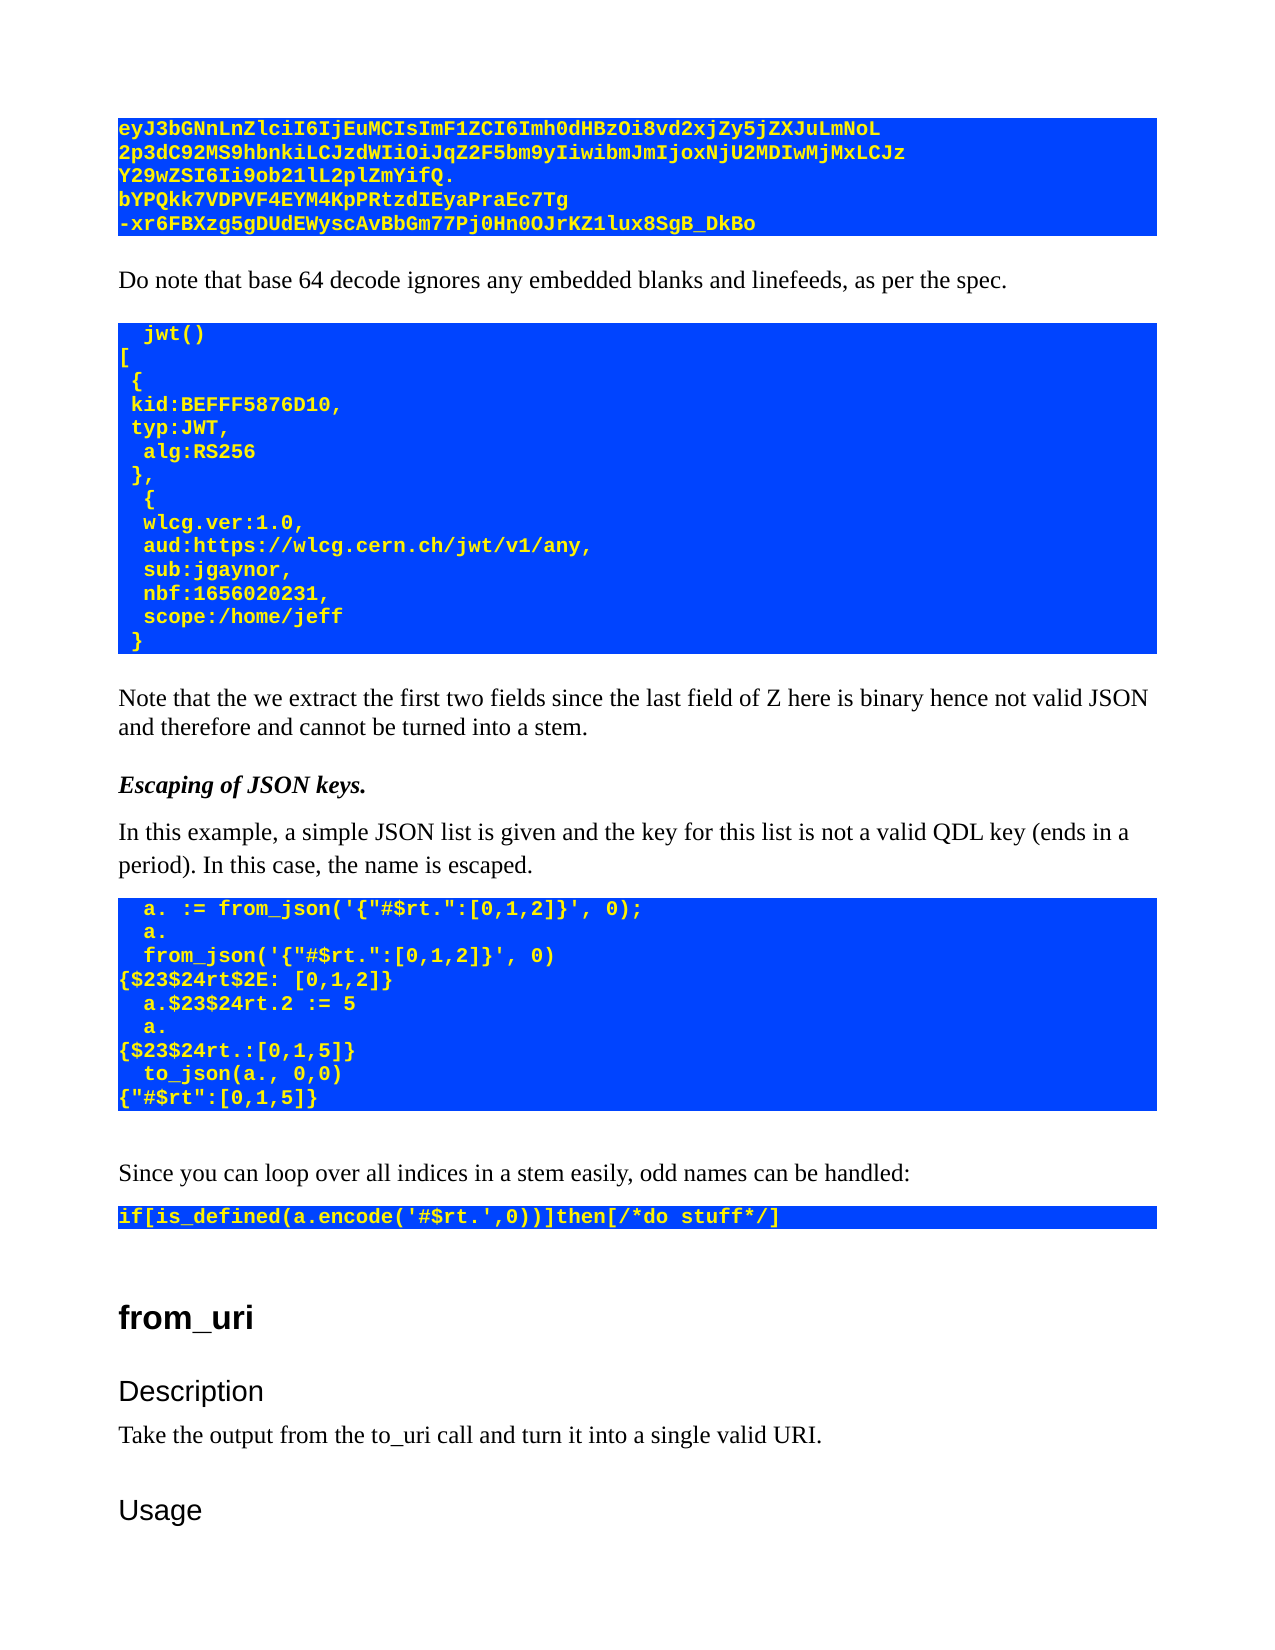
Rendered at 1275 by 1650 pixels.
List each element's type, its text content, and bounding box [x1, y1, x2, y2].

text {"#$rt":[0,1,5]} [118, 1087, 1157, 1111]
text Take the output from the to_uri call and turn it into a single valid URI. [118, 1420, 1157, 1449]
text a. [118, 1016, 1157, 1040]
text to_json(a., 0,0) [118, 1063, 1157, 1087]
text from_json('{"#$rt.":[0,1,2]}', 0) [118, 945, 1157, 969]
text Since you can loop over all indices in a stem easily, odd names can be handled: [118, 1158, 1157, 1187]
text {$23$24rt.:[0,1,5]} [118, 1040, 1157, 1063]
text {$23$24rt$2E: [0,1,2]} [118, 969, 1157, 992]
text Do note that base 64 decode ignores any embedded blanks and linefeeds, as per the spec. [118, 236, 1157, 323]
text a. := from_json('{"#$rt.":[0,1,2]}', 0); [118, 898, 1157, 922]
text a.$23$24rt.2 := 5 [118, 992, 1157, 1016]
text a. [118, 922, 1157, 945]
subtitle Description [118, 1374, 1157, 1408]
text bYPQkk7VDPVF4EYM4KpPRtzdIEyaPraEc7Tg -xr6FBXzg5gDUdEWyscAvBbGm77Pj0Hn0OJrKZ1lux8SgB_DkBo [118, 189, 1157, 236]
text if[is_defined(a.encode('#$rt.',0))]then[/*do stuff*/] [118, 1206, 1157, 1229]
subtitle from_uri [118, 1298, 1157, 1337]
text Note that the we extract the first two fields since the last field of Z here is binary hence not valid JSON and therefore and cannot be turned into a stem. [118, 683, 1157, 741]
text jwt() [ { kid:BEFFF5876D10, typ:JWT, alg:RS256 }, { wlcg.ver:1.0, aud:https://wlcg.cern.ch/jwt/v1/any, sub:jgaynor, nbf:1656020231, scope:/home/jeff } [118, 323, 1157, 654]
text In this example, a simple JSON list is given and the key for this list is not a valid QDL key (ends in a period). In this case, the name is escaped. [118, 817, 1157, 879]
text Escaping of JSON keys. [118, 770, 1157, 798]
subtitle Usage [118, 1493, 1157, 1526]
text eyJ3bGNnLnZlciI6IjEuMCIsImF1ZCI6Imh0dHBzOi8vd2xjZy5jZXJuLmNoL 2p3dC92MS9hbnkiLCJzdWIiOiJqZ2F5bm9yIiwibmJmIjoxNjU2MDIwMjMxLCJz Y29wZSI6Ii9ob21lL2plZmYifQ. [118, 118, 1157, 189]
